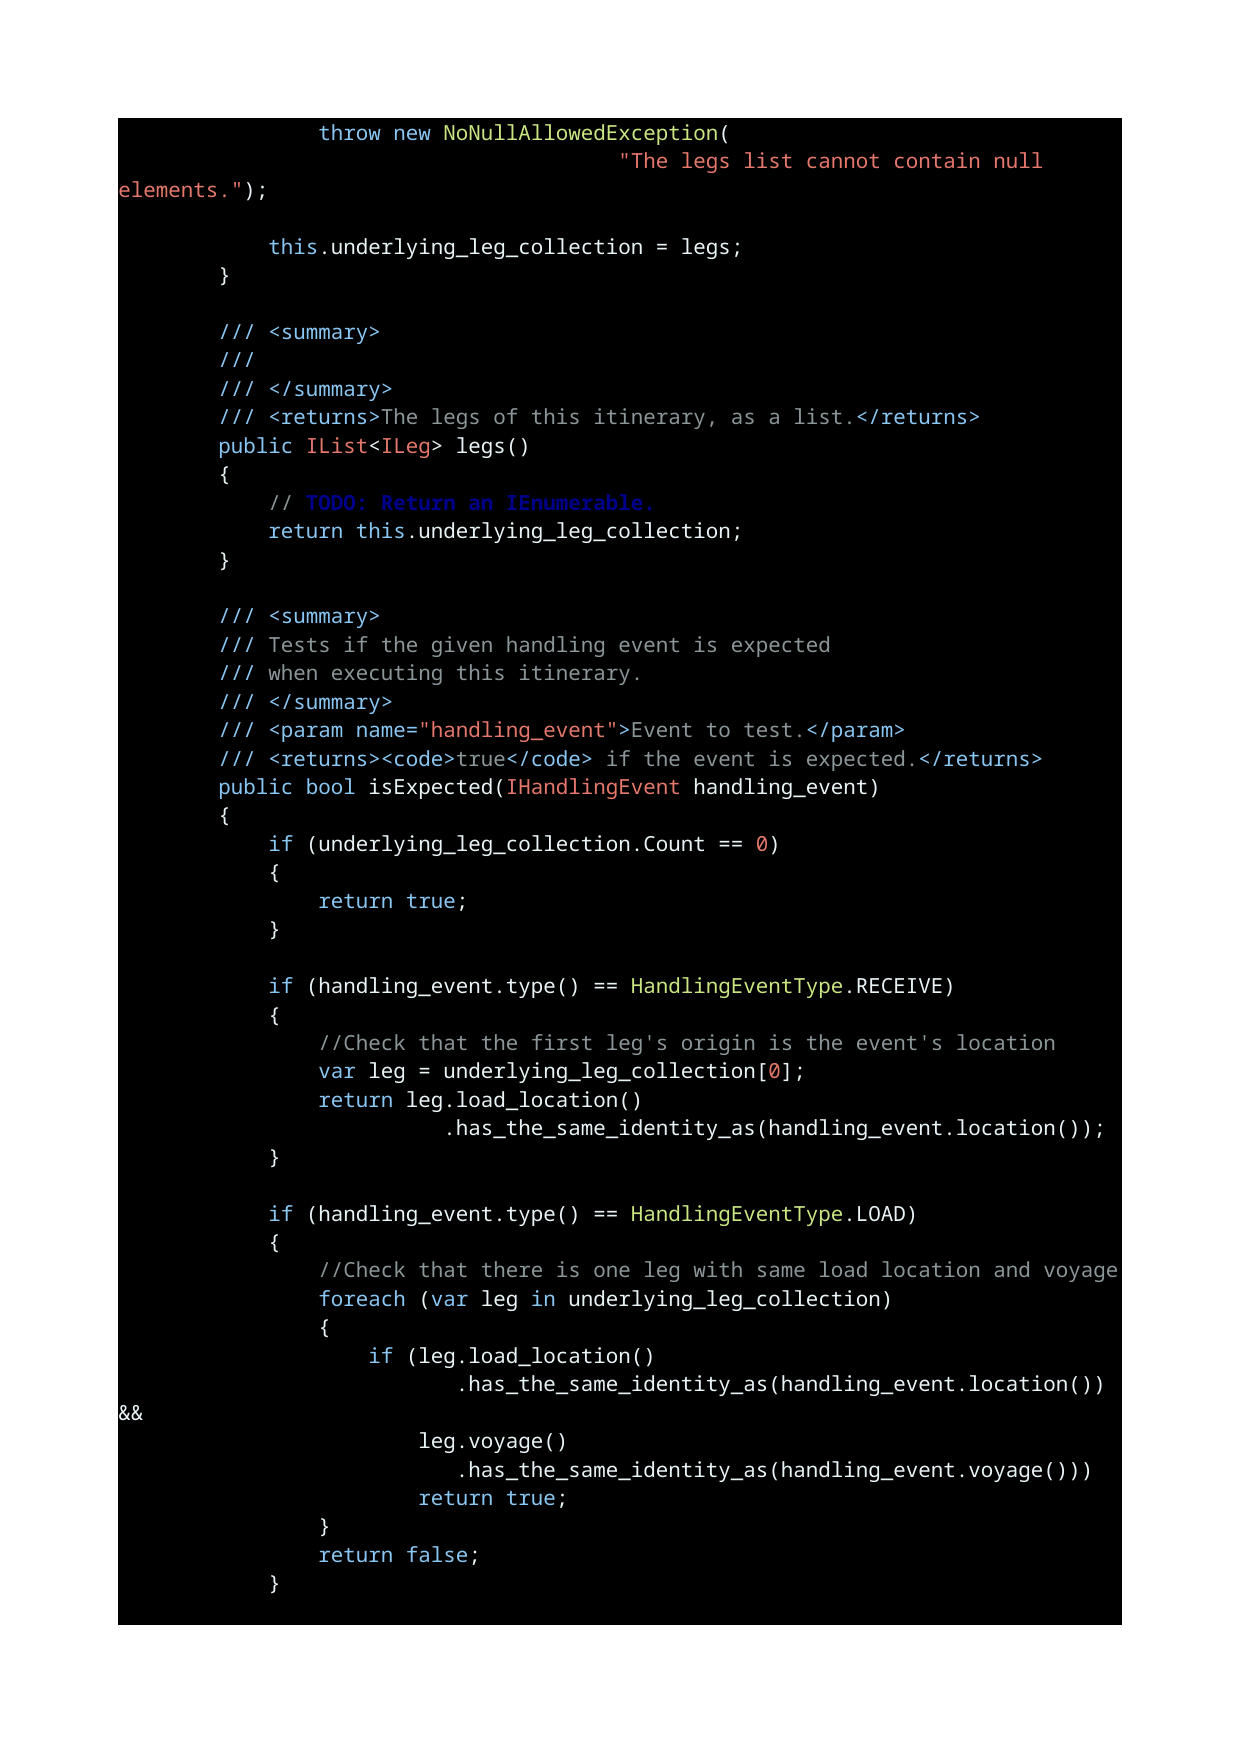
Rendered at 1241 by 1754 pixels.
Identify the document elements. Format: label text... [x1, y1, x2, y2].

text } [118, 914, 1122, 943]
text /// Tests if the given handling event is expected [118, 630, 1122, 658]
text if (handling_event.type() == HandlingEventType.RECEIVE) [118, 971, 1122, 1000]
text return leg.load_location() [118, 1085, 1122, 1113]
text { [118, 857, 1122, 886]
text } [118, 260, 1122, 289]
text } [118, 1568, 1122, 1597]
text leg.voyage() [118, 1426, 1122, 1455]
text return this.underlying_leg_collection; [118, 516, 1122, 545]
text if (handling_event.type() == HandlingEventType.LOAD) [118, 1199, 1122, 1227]
text if (leg.load_location() [118, 1341, 1122, 1369]
text .has_the_same_identity_as(handling_event.location()) && [118, 1369, 1122, 1426]
text /// </summary> [118, 374, 1122, 402]
text { [118, 459, 1122, 488]
text //Check that the first leg's origin is the event's location [118, 1028, 1122, 1057]
text .has_the_same_identity_as(handling_event.location()); [118, 1113, 1122, 1142]
text } [118, 545, 1122, 573]
text //Check that there is one leg with same load location and voyage [118, 1256, 1122, 1284]
text return true; [118, 886, 1122, 914]
text /// <summary> [118, 317, 1122, 346]
text public IList<ILeg> legs() [118, 431, 1122, 459]
text /// when executing this itinerary. [118, 658, 1122, 687]
text /// <returns><code>true</code> if the event is expected.</returns> [118, 744, 1122, 772]
text foreach (var leg in underlying_leg_collection) [118, 1284, 1122, 1312]
text { [118, 801, 1122, 829]
text { [118, 1227, 1122, 1256]
text /// <returns>The legs of this itinerary, as a list.</returns> [118, 402, 1122, 431]
text } [118, 1142, 1122, 1170]
text { [118, 1312, 1122, 1341]
text /// [118, 346, 1122, 374]
text throw new NoNullAllowedException( [118, 118, 1122, 147]
text /// <param name="handling_event">Event to test.</param> [118, 715, 1122, 744]
text if (underlying_leg_collection.Count == 0) [118, 829, 1122, 857]
text this.underlying_leg_collection = legs; [118, 232, 1122, 260]
text public bool isExpected(IHandlingEvent handling_event) [118, 772, 1122, 801]
text // TODO: Return an IEnumerable. [118, 488, 1122, 516]
text var leg = underlying_leg_collection[0]; [118, 1057, 1122, 1085]
text return true; [118, 1483, 1122, 1512]
text /// <summary> [118, 602, 1122, 630]
text return false; [118, 1540, 1122, 1568]
text /// </summary> [118, 687, 1122, 715]
text { [118, 1000, 1122, 1028]
text .has_the_same_identity_as(handling_event.voyage())) [118, 1455, 1122, 1483]
text } [118, 1512, 1122, 1540]
text "The legs list cannot contain null elements."); [118, 147, 1122, 203]
